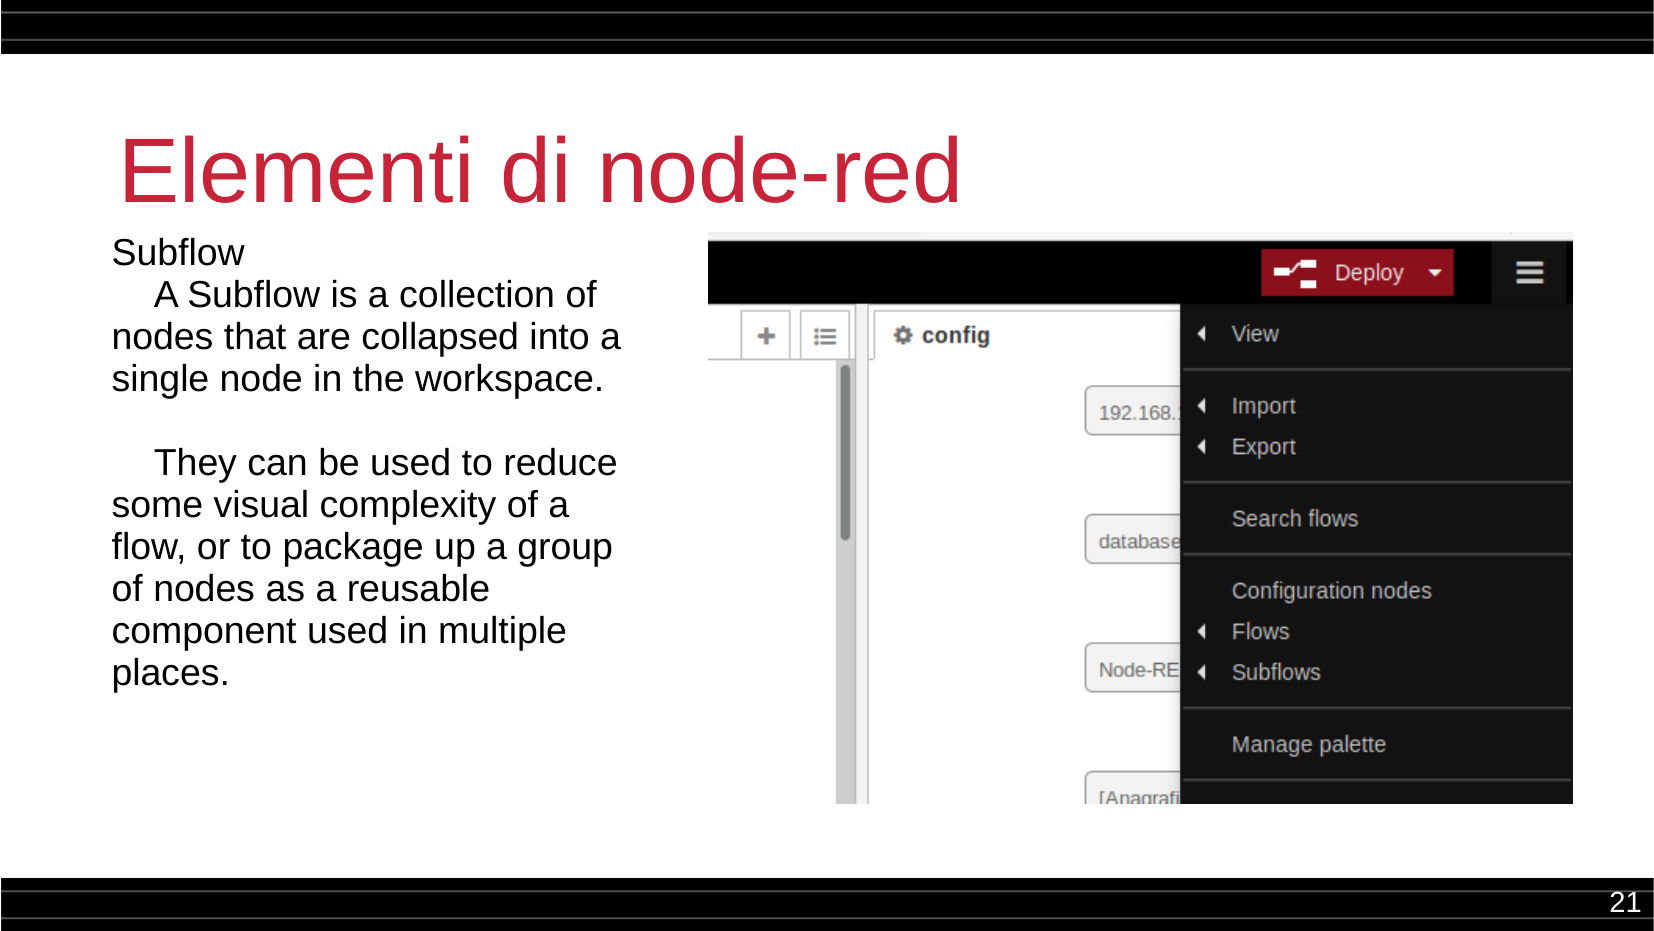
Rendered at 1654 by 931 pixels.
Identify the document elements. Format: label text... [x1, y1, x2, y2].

text_box Subflow A Subflow is a collection of nodes that are collapsed into a single node in the workspace. They can be used to reduce some visual complexity of a flow, or to package up a group of nodes as a reusable component used in multiple places. [96, 224, 638, 815]
picture [1, 0, 1654, 54]
picture [1, 878, 1654, 931]
picture [708, 232, 1573, 804]
title Elementi di node-red [118, 92, 1040, 249]
